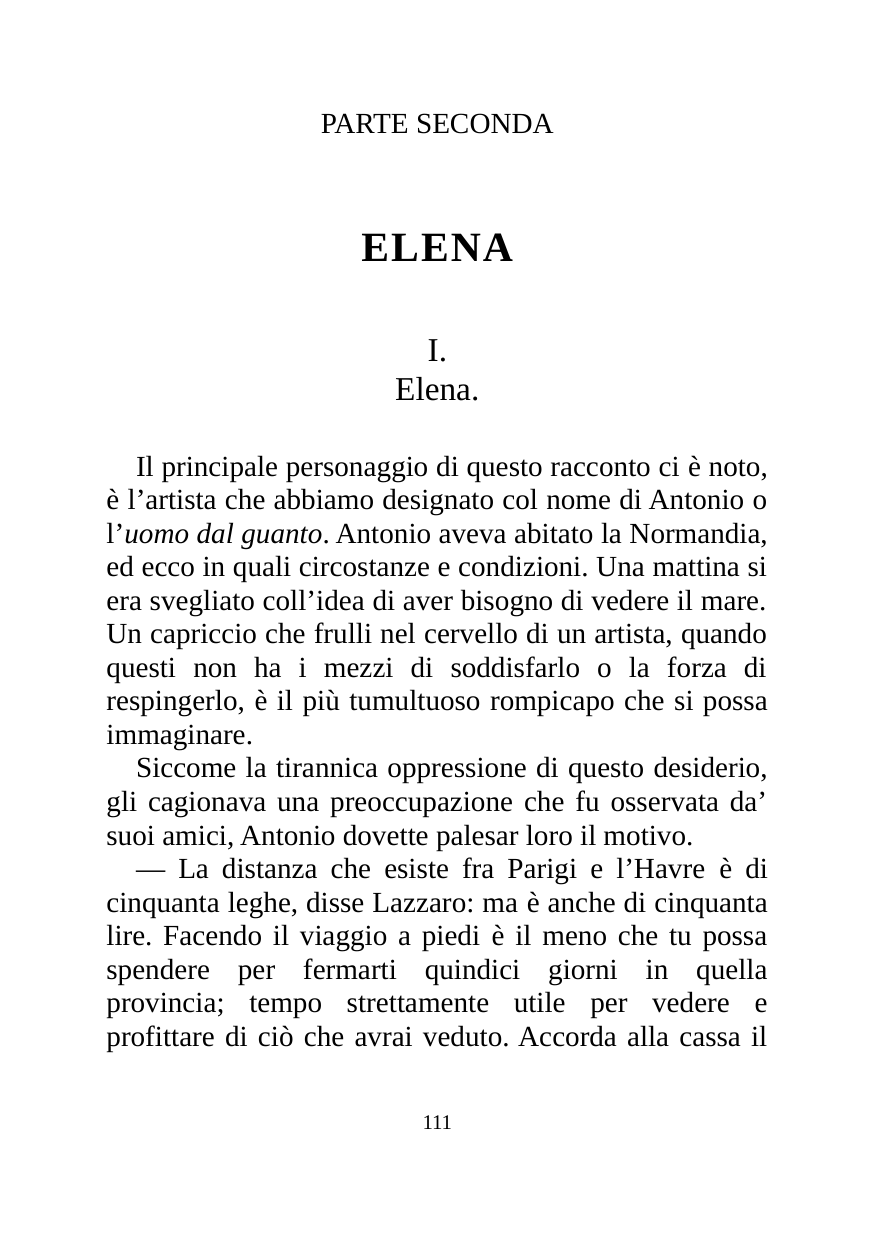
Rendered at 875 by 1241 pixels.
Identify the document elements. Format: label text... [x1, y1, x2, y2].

text Il principale personaggio di questo racconto ci è noto, è l’artista che abbiamo designato col nome di Antonio o l’uomo dal guanto. Antonio aveva abitato la Normandia, ed ecco in quali circostanze e condizioni. Una mattina si era svegliato coll’idea di aver bisogno di vedere il mare. Un capriccio che frulli nel cervello di un artista, quando questi non ha i mezzi di soddisfarlo o la forza di respingerlo, è il più tumultuoso rompicapo che si possa immaginare. [106, 449, 768, 751]
text — La distanza che esiste fra Parigi e l’Havre è di cinquanta leghe, disse Lazzaro: ma è anche di cinquanta lire. Facendo il viaggio a piedi è il meno che tu possa spendere per fermarti quindici giorni in quella provincia; tempo strettamente utile per vedere e profittare di ciò che avrai veduto. Accorda alla cassa il [106, 851, 768, 1052]
subtitle PARTE SECONDA [106, 106, 768, 140]
subtitle I. Elena. [106, 331, 768, 407]
text Siccome la tirannica oppressione di questo desiderio, gli cagionava una preoccupazione che fu osservata da’ suoi amici, Antonio dovette palesar loro il motivo. [106, 751, 768, 851]
subtitle ELENA [106, 222, 768, 270]
